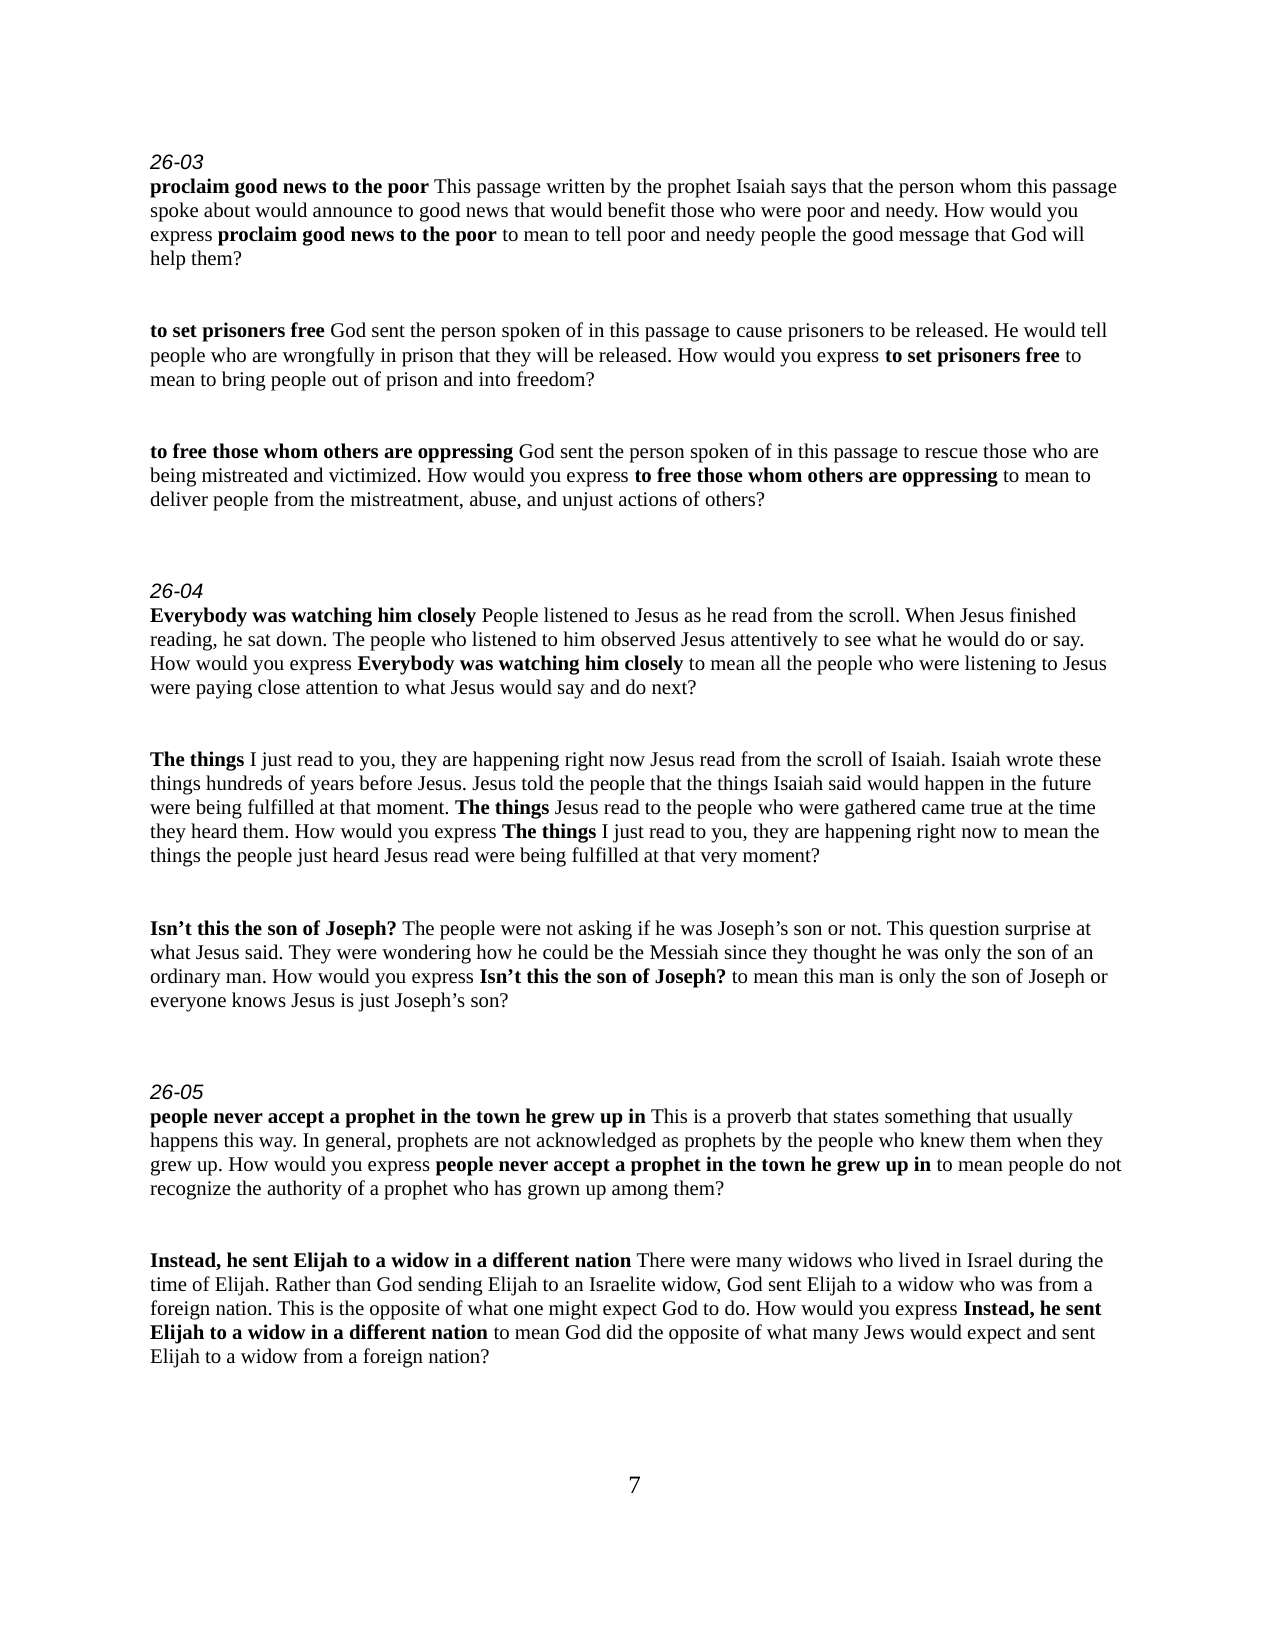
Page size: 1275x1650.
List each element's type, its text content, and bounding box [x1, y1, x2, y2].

text to free those whom others are oppressing God sent the person spoken of in this passage to rescue those who are being mistreated and victimized. How would you express to free those whom others are oppressing to mean to deliver people from the mistreatment, abuse, and unjust actions of others? [150, 439, 1125, 511]
text people never accept a prophet in the town he grew up in This is a proverb that states something that usually happens this way. In general, prophets are not acknowledged as prophets by the people who knew them when they grew up. How would you express people never accept a prophet in the town he grew up in to mean people do not recognize the authority of a prophet who has grown up among them? [150, 1104, 1125, 1200]
text proclaim good news to the poor This passage written by the prophet Isaiah says that the person whom this passage spoke about would announce to good news that would benefit those who were poor and needy. How would you express proclaim good news to the poor to mean to tell poor and needy people the good message that God will help them? [150, 174, 1125, 270]
subtitle 26-05 [150, 1080, 1125, 1104]
subtitle 26-03 [150, 150, 1125, 174]
text Instead, he sent Elijah to a widow in a different nation There were many widows who lived in Israel during the time of Elijah. Rather than God sending Elijah to an Israelite widow, God sent Elijah to a widow who was from a foreign nation. This is the opposite of what one might expect God to do. How would you express Instead, he sent Elijah to a widow in a different nation to mean God did the opposite of what many Jews would expect and sent Elijah to a widow from a foreign nation? [150, 1248, 1125, 1368]
subtitle 26-04 [150, 579, 1125, 603]
text Isn’t this the son of Joseph? The people were not asking if he was Joseph’s son or not. This question surprise at what Jesus said. They were wondering how he could be the Messiah since they thought he was only the son of an ordinary man. How would you express Isn’t this the son of Joseph? to mean this man is only the son of Joseph or everyone knows Jesus is just Joseph’s son? [150, 916, 1125, 1012]
text Everybody was watching him closely People listened to Jesus as he read from the scroll. When Jesus finished reading, he sat down. The people who listened to him observed Jesus attentively to see what he would do or say. How would you express Everybody was watching him closely to mean all the people who were listening to Jesus were paying close attention to what Jesus would say and do next? [150, 603, 1125, 699]
text The things I just read to you, they are happening right now Jesus read from the scroll of Isaiah. Isaiah wrote these things hundreds of years before Jesus. Jesus told the people that the things Isaiah said would happen in the future were being fulfilled at that moment. The things Jesus read to the people who were gathered came true at the time they heard them. How would you express The things I just read to you, they are happening right now to mean the things the people just heard Jesus read were being fulfilled at that very moment? [150, 747, 1125, 867]
text to set prisoners free God sent the person spoken of in this passage to cause prisoners to be released. He would tell people who are wrongfully in prison that they will be released. How would you express to set prisoners free to mean to bring people out of prison and into freedom? [150, 318, 1125, 391]
